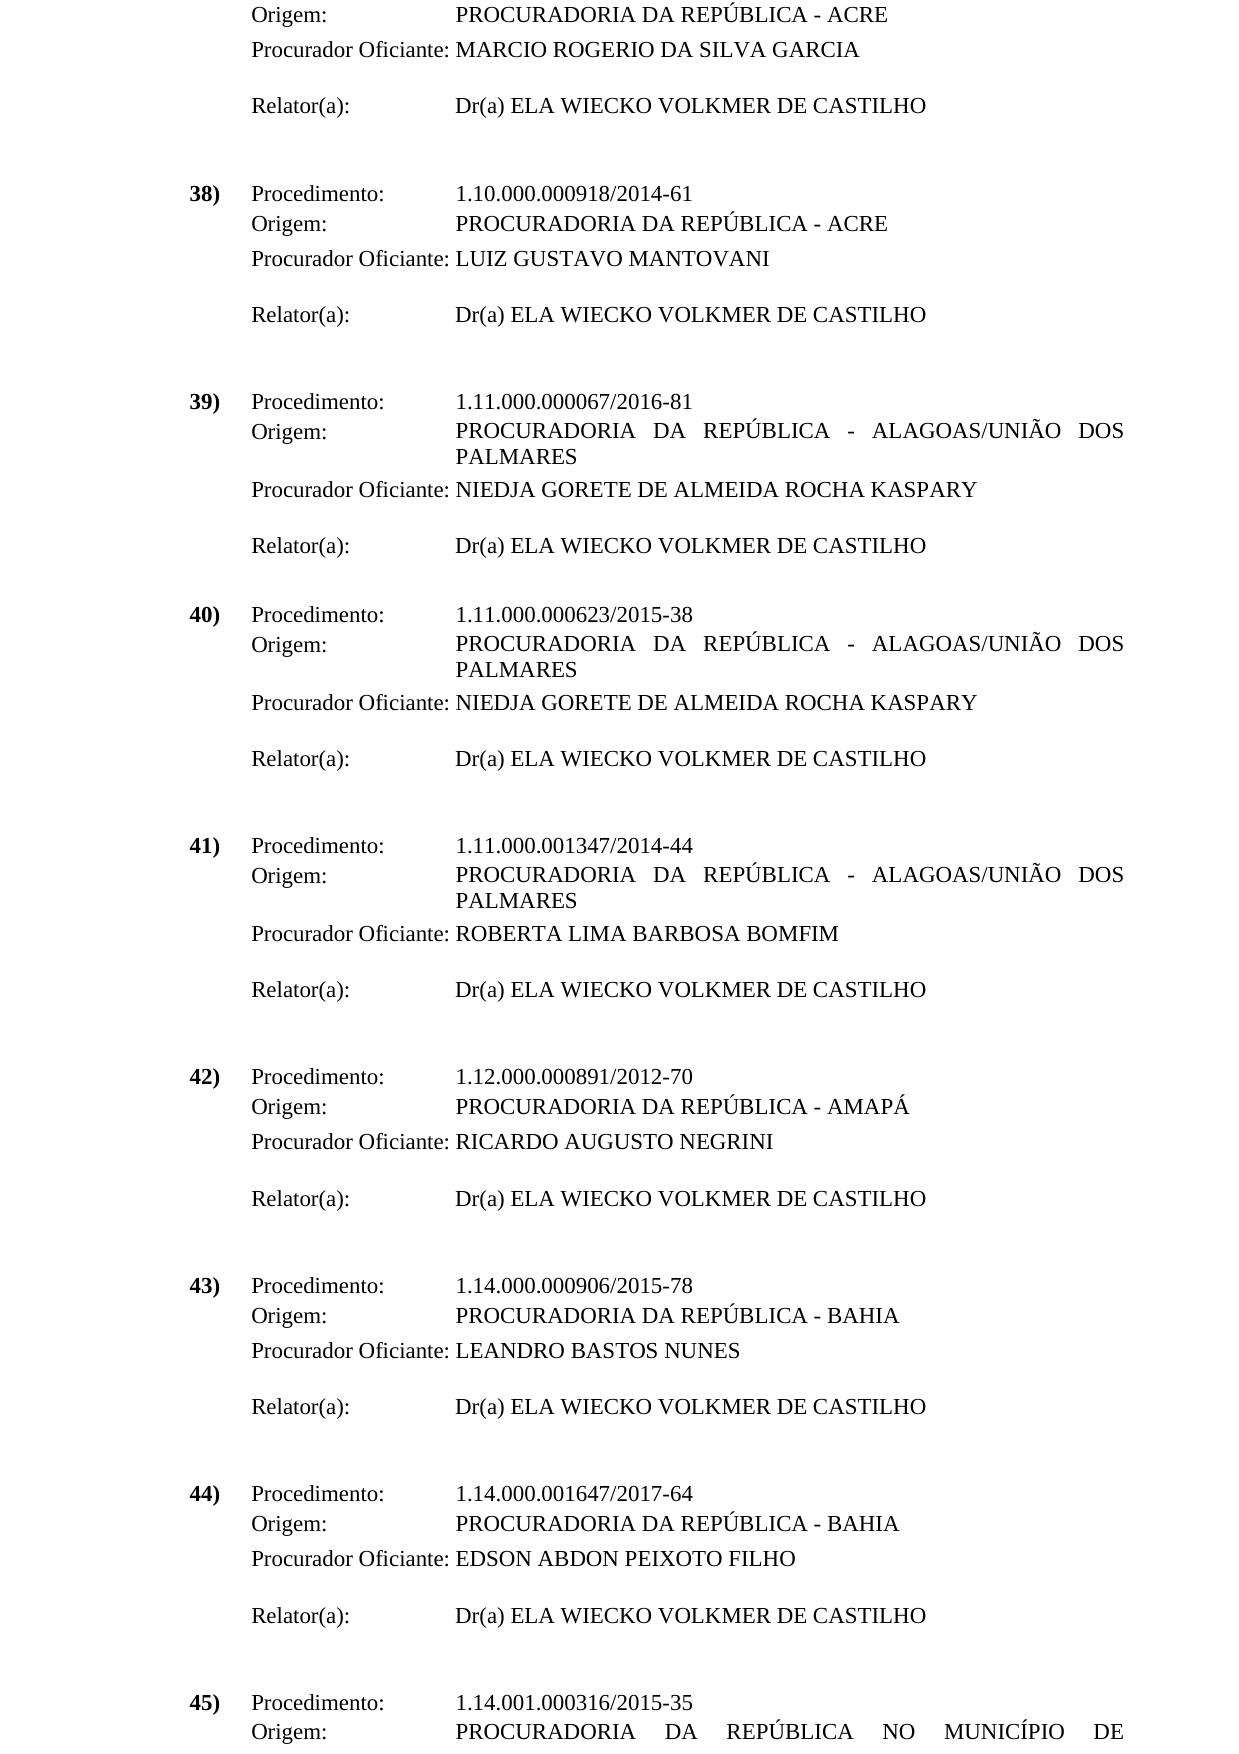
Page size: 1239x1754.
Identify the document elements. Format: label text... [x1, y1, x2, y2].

table_cell [189, 531, 251, 561]
table_cell [1125, 1271, 1239, 1299]
table_cell [251, 681, 455, 689]
table_cell 1.11.000.000623/2015-38 [455, 600, 1124, 629]
table_cell [1125, 744, 1239, 774]
table_cell [1125, 1423, 1239, 1479]
table_cell [189, 1184, 251, 1214]
table_cell Procurador Oficiante: [251, 36, 455, 88]
table_cell Origem: [251, 1301, 455, 1329]
table_cell PROCURADORIA DA REPÚBLICA - ALAGOAS/UNIÃO DOS PALMARES [455, 417, 1124, 468]
table_cell [251, 468, 455, 476]
table_cell [189, 912, 251, 920]
table_cell [189, 122, 251, 178]
table_cell [1125, 330, 1239, 387]
table_cell [189, 1545, 251, 1596]
table_cell [189, 0, 251, 28]
table_cell [1125, 861, 1239, 890]
table_cell [455, 468, 1124, 476]
table_cell [0, 0, 189, 28]
table_header Relator(a): [251, 531, 455, 560]
table_cell [455, 1423, 1124, 1479]
table_cell [455, 29, 1124, 36]
table_cell [1125, 689, 1239, 740]
table_cell [1125, 300, 1239, 330]
table_cell [0, 1214, 189, 1271]
table_cell [0, 209, 189, 237]
table_cell [0, 92, 189, 122]
table_cell [455, 1005, 1124, 1062]
table_cell [0, 861, 189, 890]
table_cell [189, 1005, 251, 1062]
table_cell [1125, 1128, 1239, 1179]
table_header [455, 561, 1124, 600]
table_cell [0, 1479, 189, 1508]
table_header [189, 561, 251, 600]
table_cell [251, 1121, 455, 1128]
table_cell [189, 1214, 251, 1271]
table_cell [0, 744, 189, 774]
table_cell [251, 1214, 455, 1271]
table_cell [189, 890, 251, 912]
table_cell [1125, 1005, 1239, 1062]
table_cell Procurador Oficiante: [251, 689, 455, 741]
table_cell [189, 681, 251, 689]
table_cell [455, 912, 1124, 920]
table_cell [1125, 1393, 1239, 1422]
table_cell [1125, 920, 1239, 971]
table_cell [1125, 1688, 1239, 1716]
table_cell [1125, 1301, 1239, 1329]
table_cell 39) [189, 387, 251, 416]
table_cell PROCURADORIA DA REPÚBLICA - AMAPÁ [455, 1092, 1124, 1121]
table_cell Procedimento: [251, 600, 455, 629]
table_cell [1125, 1092, 1239, 1121]
table_cell [0, 1329, 189, 1337]
table_cell 44) [189, 1479, 251, 1508]
table_cell [189, 92, 251, 122]
table_cell 1.14.000.000906/2015-78 [455, 1271, 1124, 1299]
table_header Relator(a): [251, 744, 455, 773]
table_cell Procurador Oficiante: [251, 1128, 455, 1181]
table_cell [189, 1128, 251, 1179]
table_cell [455, 237, 1124, 244]
table_cell [0, 122, 189, 178]
table_cell [189, 29, 251, 36]
table_header [251, 561, 455, 600]
table_cell [251, 1631, 455, 1688]
table_cell [0, 920, 189, 971]
table_cell [1125, 1479, 1239, 1508]
table_cell [1125, 387, 1239, 416]
table_cell 1.14.001.000316/2015-35 [455, 1688, 1124, 1716]
table_cell Procedimento: [251, 1062, 455, 1091]
table_cell [251, 122, 455, 178]
table_cell Origem: [251, 0, 455, 28]
table_cell [189, 417, 251, 446]
table_cell MARCIO ROGERIO DA SILVA GARCIA [455, 36, 1124, 87]
table_header Dr(a) ELA WIECKO VOLKMER DE CASTILHO [455, 300, 1122, 329]
table_header Relator(a): [251, 92, 455, 120]
table_cell [0, 774, 189, 831]
table_cell 1.10.000.000918/2014-61 [455, 179, 1124, 207]
table_cell [0, 890, 189, 912]
table_cell 43) [189, 1271, 251, 1299]
table_cell ROBERTA LIMA BARBOSA BOMFIM [455, 920, 1124, 971]
table_cell [0, 1631, 189, 1688]
table_cell [189, 774, 251, 831]
table_cell Procedimento: [251, 1479, 455, 1508]
table_cell Origem: [251, 417, 455, 446]
table_cell [189, 1631, 251, 1688]
table_cell [189, 630, 251, 659]
table_cell [189, 1337, 251, 1388]
table_cell [0, 387, 189, 416]
table_cell [1125, 122, 1239, 178]
table_cell [0, 912, 189, 920]
table_cell [251, 890, 455, 912]
table_cell [1125, 237, 1239, 244]
table_cell [189, 209, 251, 237]
table_cell [1125, 1601, 1239, 1631]
table_cell 1.11.000.000067/2016-81 [455, 387, 1124, 416]
table_cell [1125, 446, 1239, 468]
table_cell Origem: [251, 1509, 455, 1538]
table_cell [189, 975, 251, 1005]
table_cell [0, 36, 189, 87]
table_cell [1125, 831, 1239, 860]
table_cell [1125, 36, 1239, 87]
table_cell 1.12.000.000891/2012-70 [455, 1062, 1124, 1091]
table_cell [1125, 245, 1239, 296]
table_cell Procurador Oficiante: [251, 1545, 455, 1598]
table_cell [455, 1214, 1124, 1271]
table_cell [251, 1423, 455, 1479]
table_cell [251, 1329, 455, 1337]
table_cell [189, 330, 251, 387]
table_cell [1125, 1718, 1239, 1746]
table_header Relator(a): [251, 975, 455, 1004]
table_cell [0, 1005, 189, 1062]
table_cell [0, 1423, 189, 1479]
table_cell [189, 920, 251, 971]
table_cell [251, 912, 455, 920]
table_cell [189, 245, 251, 296]
table_cell Procedimento: [251, 387, 455, 416]
table_cell [0, 1718, 189, 1746]
table_cell [251, 446, 455, 468]
table_cell [0, 1393, 189, 1422]
table_cell [0, 1301, 189, 1329]
table_cell [189, 1601, 251, 1631]
table_cell PROCURADORIA DA REPÚBLICA - ACRE [455, 209, 1124, 237]
table_cell [455, 330, 1124, 387]
table_cell [455, 1329, 1124, 1337]
table_cell [1125, 1329, 1239, 1337]
table_cell [251, 1184, 1124, 1214]
table_cell [455, 1631, 1124, 1688]
table_cell [1125, 774, 1239, 831]
table_cell 42) [189, 1062, 251, 1091]
table_cell Origem: [251, 1092, 455, 1121]
table_cell [251, 744, 1124, 774]
table_cell [189, 1718, 251, 1746]
table_cell [251, 237, 455, 244]
table_cell [251, 29, 455, 36]
table_cell [0, 29, 189, 36]
table_cell [0, 245, 189, 296]
table_cell [0, 1092, 189, 1121]
table_cell [0, 1688, 189, 1716]
table_cell [1125, 975, 1239, 1005]
table_cell [1125, 209, 1239, 237]
table_cell [189, 861, 251, 890]
table_cell [189, 1509, 251, 1538]
table_cell [189, 237, 251, 244]
table_header Dr(a) ELA WIECKO VOLKMER DE CASTILHO [455, 1601, 1122, 1629]
table_cell Origem: [251, 1718, 455, 1746]
table_header Relator(a): [251, 1184, 455, 1212]
table_cell [1125, 0, 1239, 28]
table_cell [1125, 468, 1239, 476]
table_cell [455, 774, 1124, 831]
table_cell [0, 468, 189, 476]
table_cell PROCURADORIA DA REPÚBLICA - BAHIA [455, 1301, 1124, 1329]
table_cell [0, 1545, 189, 1596]
table_cell [0, 600, 189, 629]
table_cell [0, 300, 189, 330]
table_cell [455, 681, 1124, 689]
table_cell [1125, 1121, 1239, 1128]
table_cell [1125, 179, 1239, 207]
table_cell [0, 531, 189, 561]
table_cell 45) [189, 1688, 251, 1716]
table_cell [189, 1092, 251, 1121]
table_cell [189, 446, 251, 468]
table_header Dr(a) ELA WIECKO VOLKMER DE CASTILHO [455, 975, 1122, 1004]
table_cell [455, 122, 1124, 178]
table_cell [0, 330, 189, 387]
table_cell [1125, 659, 1239, 681]
table_cell LEANDRO BASTOS NUNES [455, 1337, 1124, 1388]
table_cell [251, 1005, 455, 1062]
table_cell [0, 446, 189, 468]
table_cell [1125, 1062, 1239, 1091]
table_cell EDSON ABDON PEIXOTO FILHO [455, 1545, 1124, 1596]
table_header Relator(a): [251, 1393, 455, 1421]
table_cell Procedimento: [251, 1271, 455, 1299]
table_cell Procedimento: [251, 179, 455, 207]
table_header Dr(a) ELA WIECKO VOLKMER DE CASTILHO [455, 1393, 1122, 1421]
table_cell [189, 1393, 251, 1422]
table_cell [189, 744, 251, 774]
table_cell [1125, 600, 1239, 629]
table_cell [0, 1509, 189, 1538]
table_cell [1125, 92, 1239, 122]
table_header [0, 561, 189, 600]
table_header Dr(a) ELA WIECKO VOLKMER DE CASTILHO [455, 92, 1122, 120]
table_cell 1.14.000.001647/2017-64 [455, 1479, 1124, 1508]
table_header Dr(a) ELA WIECKO VOLKMER DE CASTILHO [455, 531, 1122, 560]
table_cell PROCURADORIA DA REPÚBLICA - ALAGOAS/UNIÃO DOS PALMARES [455, 861, 1124, 912]
table_cell Procurador Oficiante: [251, 476, 455, 528]
table_cell [189, 1329, 251, 1337]
table_cell [0, 1128, 189, 1179]
table_cell NIEDJA GORETE DE ALMEIDA ROCHA KASPARY [455, 476, 1124, 527]
table_cell [0, 689, 189, 740]
table_cell PROCURADORIA DA REPÚBLICA - ACRE [455, 0, 1124, 28]
table_cell [1125, 681, 1239, 689]
table_cell [189, 468, 251, 476]
table_cell [0, 1184, 189, 1214]
table_cell [1125, 1538, 1239, 1545]
table_cell [189, 689, 251, 740]
table_cell [0, 476, 189, 527]
table_cell [1125, 1545, 1239, 1596]
table_cell Procurador Oficiante: [251, 1337, 455, 1389]
table_header [1125, 561, 1239, 600]
table_cell [0, 681, 189, 689]
table_cell [251, 1538, 455, 1545]
table_cell [251, 330, 455, 387]
table_header Dr(a) ELA WIECKO VOLKMER DE CASTILHO [455, 744, 1122, 773]
table_cell LUIZ GUSTAVO MANTOVANI [455, 245, 1124, 296]
table_cell Origem: [251, 861, 455, 890]
table_cell [189, 476, 251, 527]
table_cell PROCURADORIA DA REPÚBLICA - BAHIA [455, 1509, 1124, 1538]
table_cell [251, 659, 455, 681]
table_cell [1125, 417, 1239, 446]
table_cell [189, 1121, 251, 1128]
table_cell [189, 1423, 251, 1479]
table_cell 41) [189, 831, 251, 860]
table_cell [1125, 531, 1239, 561]
table_cell Origem: [251, 209, 455, 237]
table_cell [1125, 1214, 1239, 1271]
table_cell [0, 975, 189, 1005]
table_cell [251, 1393, 1124, 1422]
table_cell Procurador Oficiante: [251, 920, 455, 972]
table_cell [1125, 630, 1239, 659]
table_cell [251, 975, 1124, 1005]
table_cell [251, 774, 455, 831]
table_cell Procedimento: [251, 1688, 455, 1716]
table_cell [0, 1337, 189, 1388]
table_cell [0, 1121, 189, 1128]
table_cell [0, 237, 189, 244]
table_cell [0, 1062, 189, 1091]
table_cell [0, 659, 189, 681]
table_cell [189, 1538, 251, 1545]
table_cell [189, 36, 251, 87]
table_cell [189, 1301, 251, 1329]
table_cell Procedimento: [251, 831, 455, 860]
table_cell [1125, 1337, 1239, 1388]
table_cell [1125, 29, 1239, 36]
table_cell NIEDJA GORETE DE ALMEIDA ROCHA KASPARY [455, 689, 1124, 740]
table_cell Procurador Oficiante: [251, 245, 455, 297]
table_cell 40) [189, 600, 251, 629]
table_cell [455, 1121, 1124, 1128]
table_header Relator(a): [251, 300, 455, 329]
table_cell [455, 1538, 1124, 1545]
table_cell [189, 300, 251, 330]
table_cell [1125, 476, 1239, 527]
table_cell PROCURADORIA DA REPÚBLICA NO MUNICÍPIO DE [455, 1718, 1124, 1746]
table_cell [251, 1601, 1124, 1631]
table_cell [0, 1271, 189, 1299]
table_cell [0, 831, 189, 860]
table_cell RICARDO AUGUSTO NEGRINI [455, 1128, 1124, 1179]
table_cell PROCURADORIA DA REPÚBLICA - ALAGOAS/UNIÃO DOS PALMARES [455, 630, 1124, 681]
table_cell [1125, 912, 1239, 920]
table_header Relator(a): [251, 1601, 455, 1629]
table_cell 1.11.000.001347/2014-44 [455, 831, 1124, 860]
table_cell 38) [189, 179, 251, 207]
table_header Dr(a) ELA WIECKO VOLKMER DE CASTILHO [455, 1184, 1122, 1212]
table_cell [1125, 1509, 1239, 1538]
table_cell [0, 1601, 189, 1631]
table_cell [0, 417, 189, 446]
table_cell [189, 659, 251, 681]
table_cell Origem: [251, 630, 455, 659]
table_cell [0, 630, 189, 659]
table_cell [1125, 1631, 1239, 1688]
table_cell [1125, 890, 1239, 912]
table_cell [0, 1538, 189, 1545]
table_cell [0, 179, 189, 207]
table_cell [1125, 1184, 1239, 1214]
